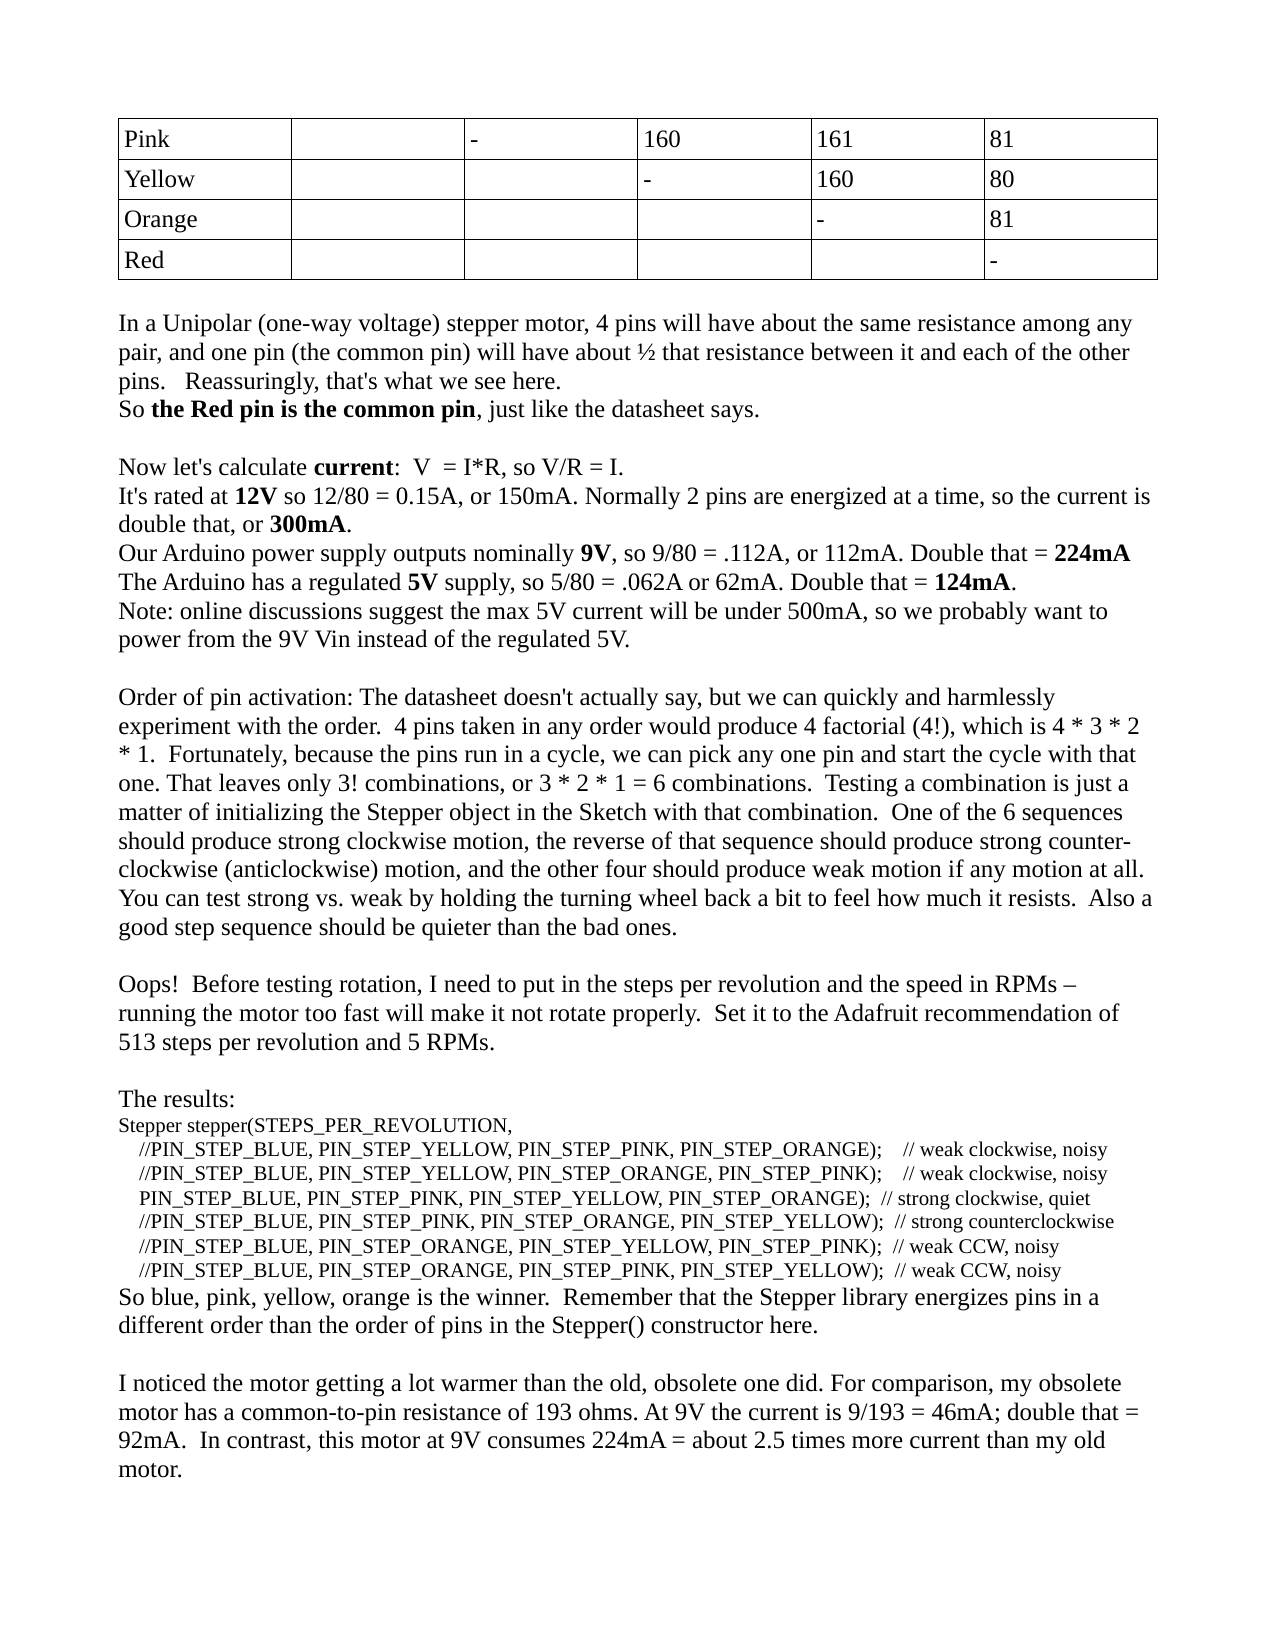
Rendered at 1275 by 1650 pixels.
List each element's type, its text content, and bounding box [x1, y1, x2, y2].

table_cell 81 [985, 119, 1157, 158]
text //PIN_STEP_BLUE, PIN_STEP_ORANGE, PIN_STEP_PINK, PIN_STEP_YELLOW); // weak CCW, noisy [118, 1258, 1157, 1282]
text So blue, pink, yellow, orange is the winner. Remember that the Stepper library energizes pins in a different order than the order of pins in the Stepper() constructor here. [118, 1282, 1157, 1339]
table_cell 160 [812, 160, 984, 199]
table_cell Yellow [119, 160, 291, 199]
table_cell Pink [119, 119, 291, 158]
table_cell 81 [985, 200, 1157, 239]
text The Arduino has a regulated 5V supply, so 5/80 = .062A or 62mA. Double that = 124mA. [118, 567, 1157, 596]
text //PIN_STEP_BLUE, PIN_STEP_YELLOW, PIN_STEP_PINK, PIN_STEP_ORANGE); // weak clockwise, noisy [118, 1137, 1157, 1161]
table_cell - [638, 160, 811, 199]
table_cell [465, 200, 637, 239]
table_cell 161 [812, 119, 984, 158]
table_cell - [985, 240, 1157, 279]
table_cell - [812, 200, 984, 239]
text So the Red pin is the common pin, just like the datasheet says. [118, 394, 1157, 423]
text Oops! Before testing rotation, I need to put in the steps per revolution and the speed in RPMs – running the motor too fast will make it not rotate properly. Set it to the Adafruit recommendation of 513 steps per revolution and 5 RPMs. [118, 969, 1157, 1056]
table_cell [292, 119, 464, 158]
text I noticed the motor getting a lot warmer than the old, obsolete one did. For comparison, my obsolete motor has a common-to-pin resistance of 193 ohms. At 9V the current is 9/193 = 46mA; double that = 92mA. In contrast, this motor at 9V consumes 224mA = about 2.5 times more current than my old motor. [118, 1368, 1157, 1483]
table_cell - [465, 119, 637, 158]
table_cell 80 [985, 160, 1157, 199]
text Now let's calculate current: V = I*R, so V/R = I. [118, 452, 1157, 481]
table_cell [465, 160, 637, 199]
table_cell [292, 160, 464, 199]
text In a Unipolar (one-way voltage) stepper motor, 4 pins will have about the same resistance among any pair, and one pin (the common pin) will have about ½ that resistance between it and each of the other pins. Reassuringly, that's what we see here. [118, 308, 1157, 394]
text //PIN_STEP_BLUE, PIN_STEP_PINK, PIN_STEP_ORANGE, PIN_STEP_YELLOW); // strong counterclockwise [118, 1209, 1157, 1233]
table_cell Red [119, 240, 291, 279]
text //PIN_STEP_BLUE, PIN_STEP_YELLOW, PIN_STEP_ORANGE, PIN_STEP_PINK); // weak clockwise, noisy [118, 1161, 1157, 1185]
text It's rated at 12V so 12/80 = 0.15A, or 150mA. Normally 2 pins are energized at a time, so the current is double that, or 300mA. [118, 481, 1157, 538]
text PIN_STEP_BLUE, PIN_STEP_PINK, PIN_STEP_YELLOW, PIN_STEP_ORANGE); // strong clockwise, quiet [118, 1185, 1157, 1209]
table_cell [812, 240, 984, 279]
table_cell [638, 240, 811, 279]
text Order of pin activation: The datasheet doesn't actually say, but we can quickly and harmlessly experiment with the order. 4 pins taken in any order would produce 4 factorial (4!), which is 4 * 3 * 2 * 1. Fortunately, because the pins run in a cycle, we can pick any one pin and start the cycle with that one. That leaves only 3! combinations, or 3 * 2 * 1 = 6 combinations. Testing a combination is just a matter of initializing the Stepper object in the Sketch with that combination. One of the 6 sequences should produce strong clockwise motion, the reverse of that sequence should produce strong counter-clockwise (anticlockwise) motion, and the other four should produce weak motion if any motion at all. You can test strong vs. weak by holding the turning wheel back a bit to feel how much it resists. Also a good step sequence should be quieter than the bad ones. [118, 682, 1157, 941]
text Note: online discussions suggest the max 5V current will be under 500mA, so we probably want to power from the 9V Vin instead of the regulated 5V. [118, 596, 1157, 653]
table_cell [292, 200, 464, 239]
text //PIN_STEP_BLUE, PIN_STEP_ORANGE, PIN_STEP_YELLOW, PIN_STEP_PINK); // weak CCW, noisy [118, 1233, 1157, 1258]
table_cell [638, 200, 811, 239]
table_cell [292, 240, 464, 279]
text Stepper stepper(STEPS_PER_REVOLUTION, [118, 1113, 1157, 1137]
table_cell 160 [638, 119, 811, 158]
table_cell [465, 240, 637, 279]
table_cell Orange [119, 200, 291, 239]
text The results: [118, 1084, 1157, 1113]
text Our Arduino power supply outputs nominally 9V, so 9/80 = .112A, or 112mA. Double that = 224mA [118, 538, 1157, 567]
